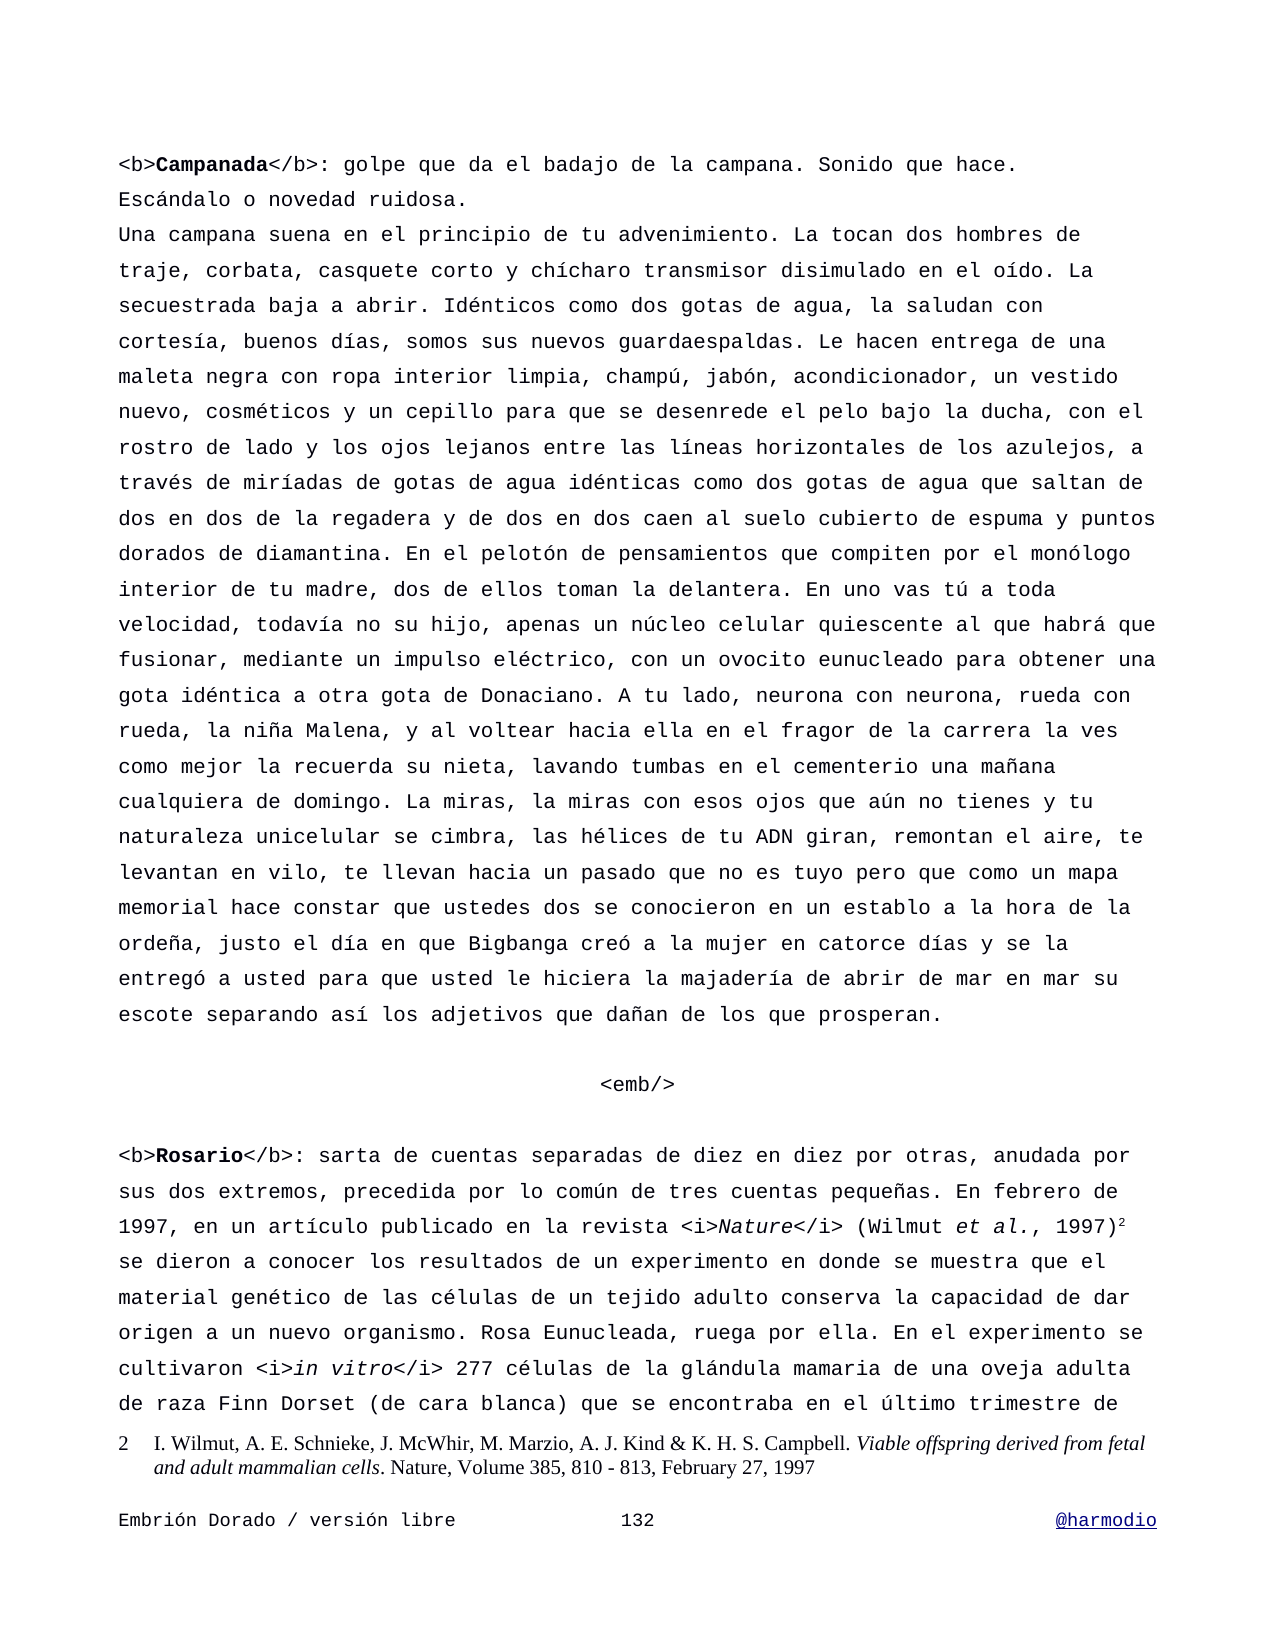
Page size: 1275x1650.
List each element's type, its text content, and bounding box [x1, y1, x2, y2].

text Una campana suena en el principio de tu advenimiento. La tocan dos hombres de traje, corbata, casquete corto y chícharo transmisor disimulado en el oído. La secuestrada baja a abrir. Idénticos como dos gotas de agua, la saludan con cortesía, buenos días, somos sus nuevos guardaespaldas. Le hacen entrega de una maleta negra con ropa interior limpia, champú, jabón, acondicionador, un vestido nuevo, cosméticos y un cepillo para que se desenrede el pelo bajo la ducha, con el rostro de lado y los ojos lejanos entre las líneas horizontales de los azulejos, a través de miríadas de gotas de agua idénticas como dos gotas de agua que saltan de dos en dos de la regadera y de dos en dos caen al suelo cubierto de espuma y puntos dorados de diamantina. En el pelotón de pensamientos que compiten por el monólogo interior de tu madre, dos de ellos toman la delantera. En uno vas tú a toda velocidad, todavía no su hijo, apenas un núcleo celular quiescente al que habrá que fusionar, mediante un impulso eléctrico, con un ovocito eunucleado para obtener una gota idéntica a otra gota de Donaciano. A tu lado, neurona con neurona, rueda con rueda, la niña Malena, y al voltear hacia ella en el fragor de la carrera la ves como mejor la recuerda su nieta, lavando tumbas en el cementerio una mañana cualquiera de domingo. La miras, la miras con esos ojos que aún no tienes y tu naturaleza unicelular se cimbra, las hélices de tu ADN giran, remontan el aire, te levantan en vilo, te llevan hacia un pasado que no es tuyo pero que como un mapa memorial hace constar que ustedes dos se conocieron en un establo a la hora de la ordeña, justo el día en que Bigbanga creó a la mujer en catorce días y se la entregó a usted para que usted le hiciera la majadería de abrir de mar en mar su escote separando así los adjetivos que dañan de los que prosperan. [118, 224, 1157, 1027]
text <emb/> [118, 1074, 1157, 1098]
text <b>Campanada</b>: golpe que da el badajo de la campana. Sonido que hace. [118, 153, 1157, 177]
text Escándalo o novedad ruidosa. [118, 189, 1157, 213]
text <b>Rosario</b>: sarta de cuentas separadas de diez en diez por otras, anudada por sus dos extremos, precedida por lo común de tres cuentas pequeñas. En febrero de 1997, en un artículo publicado en la revista <i>Nature</i> (Wilmut et al., 1997) se dieron a conocer los resultados de un experimento en donde se muestra que el material genético de las células de un tejido adulto conserva la capacidad de dar origen a un nuevo organismo. Rosa Eunucleada, ruega por ella. En el experimento se cultivaron <i>in vitro</i> 277 células de la glándula mamaria de una oveja adulta de raza Finn Dorset (de cara blanca) que se encontraba en el último trimestre de [118, 1145, 1157, 1417]
text I. Wilmut, A. E. Schnieke, J. McWhir, M. Marzio, A. J. Kind & K. H. S. Campbell. Viable offspring derived from fetal and adult mammalian cells. Nature, Volume 385, 810 - 813, February 27, 1997 [118, 1431, 1157, 1479]
